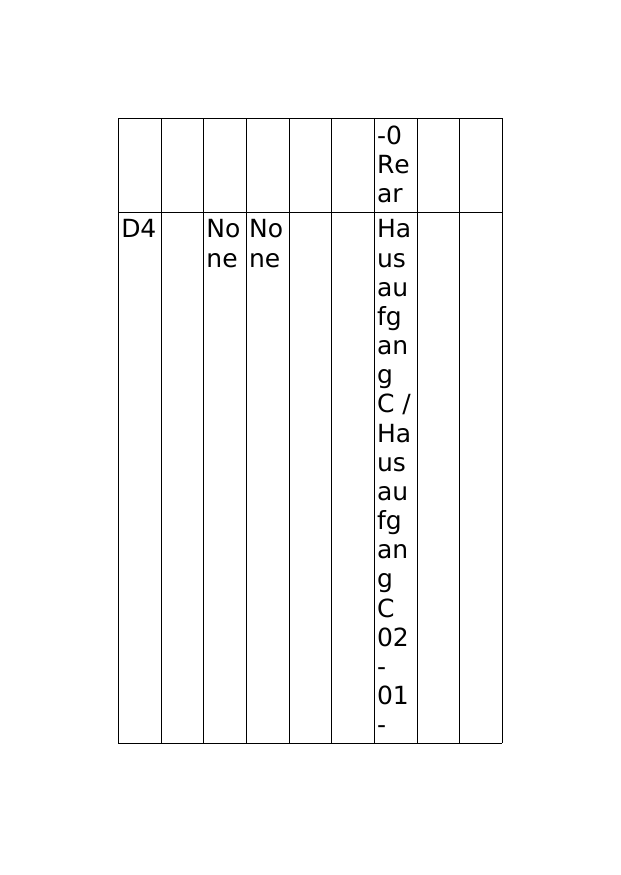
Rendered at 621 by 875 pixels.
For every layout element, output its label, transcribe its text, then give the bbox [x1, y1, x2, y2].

table_cell [418, 213, 459, 742]
table_cell [418, 119, 459, 212]
table_cell [162, 213, 203, 742]
table_cell 0 Rear [375, 119, 417, 212]
table_cell None [204, 213, 246, 742]
table_cell [332, 213, 374, 742]
table_cell [204, 119, 246, 212]
table_cell [460, 119, 502, 212]
table_cell D4 [119, 213, 161, 742]
table_cell [119, 119, 161, 212]
table_cell [290, 213, 331, 742]
table_cell [162, 119, 203, 212]
table_cell Hausaufgang C / Hausaufgang C 02-01- [375, 213, 417, 742]
table_cell [332, 119, 374, 212]
table_cell None [247, 213, 289, 742]
table_cell [460, 213, 502, 742]
table_cell [290, 119, 331, 212]
table_cell [247, 119, 289, 212]
